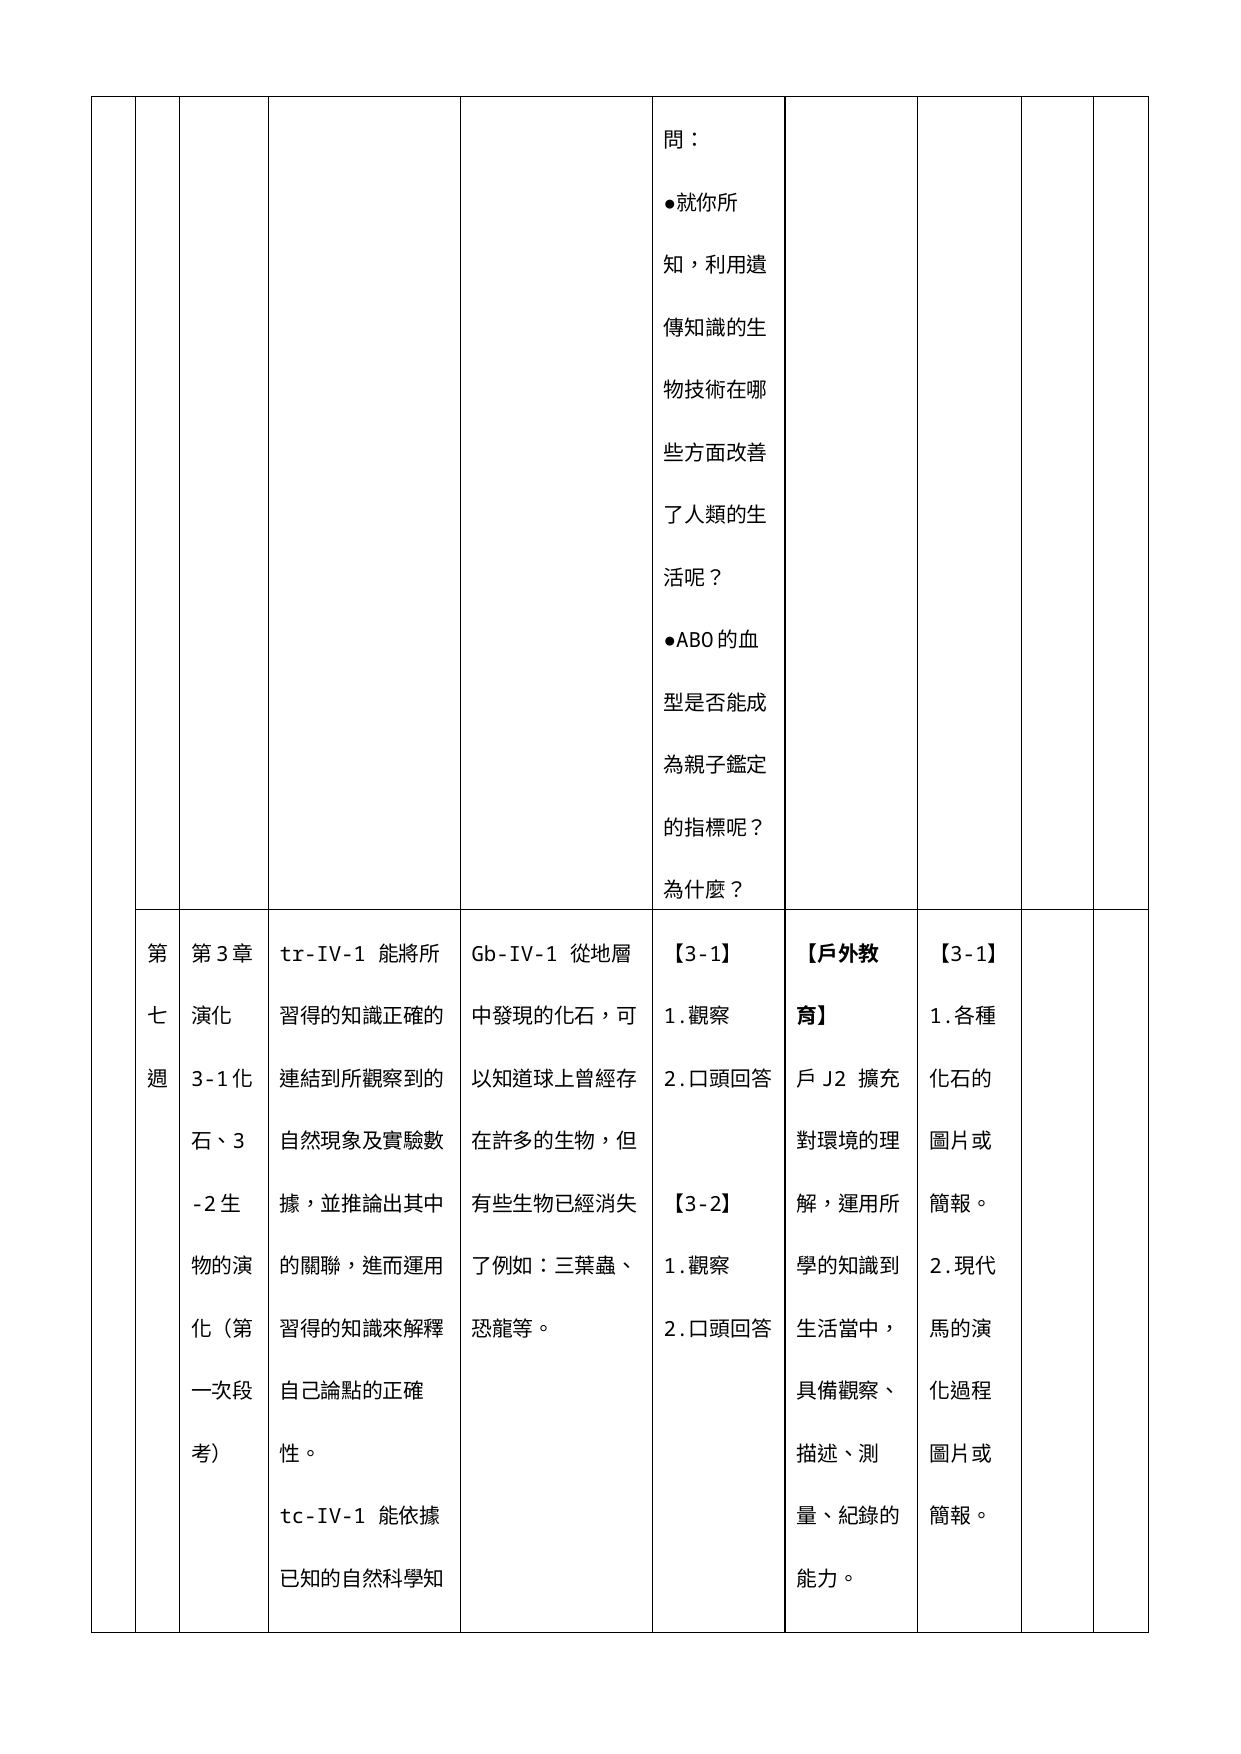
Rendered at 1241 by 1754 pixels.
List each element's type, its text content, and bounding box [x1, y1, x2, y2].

table_cell 第七週 [136, 910, 179, 1632]
table_cell tr-IV-1 能將所習得的知識正確的連結到所觀察到的自然現象及實驗數據，並推論出其中的關聯，進而運用習得的知識來解釋自己論點的正確性。 tc-IV-1 能依據已知的自然科學知 [269, 910, 460, 1632]
table_cell [136, 97, 179, 909]
table_cell [1022, 97, 1093, 909]
table_cell [461, 97, 652, 909]
table_cell [1094, 97, 1148, 909]
table_cell 【3-1】 1.觀察 2.口頭回答 【3-2】 1.觀察 2.口頭回答 [653, 910, 784, 1632]
table_cell 第3章演化 3-1化石、3-2生物的演化（第一次段考） [180, 910, 268, 1632]
table_cell [918, 97, 1021, 909]
table_cell Gb-IV-1 從地層中發現的化石，可以知道球上曾經存在許多的生物，但有些生物已經消失了例如：三葉蟲、恐龍等。 [461, 910, 652, 1632]
table_cell [786, 97, 917, 909]
table_cell [1022, 910, 1093, 1632]
table_cell 【戶外教育】 戶J2 擴充對環境的理解，運用所學的知識到生活當中，具備觀察、描述、測量、紀錄的能力。 [786, 910, 917, 1632]
table_cell [180, 97, 268, 909]
table_cell [92, 97, 135, 1632]
table_cell [269, 97, 460, 909]
table_cell 【3-1】 1.各種化石的圖片或簡報。 2.現代馬的演化過程圖片或簡報。 [918, 910, 1021, 1632]
table_cell 問： ●就你所知，利用遺傳知識的生物技術在哪些方面改善了人類的生活呢？ ●ABO的血型是否能成為親子鑑定的指標呢？為什麼？ [653, 97, 784, 909]
table_cell [1094, 910, 1148, 1632]
